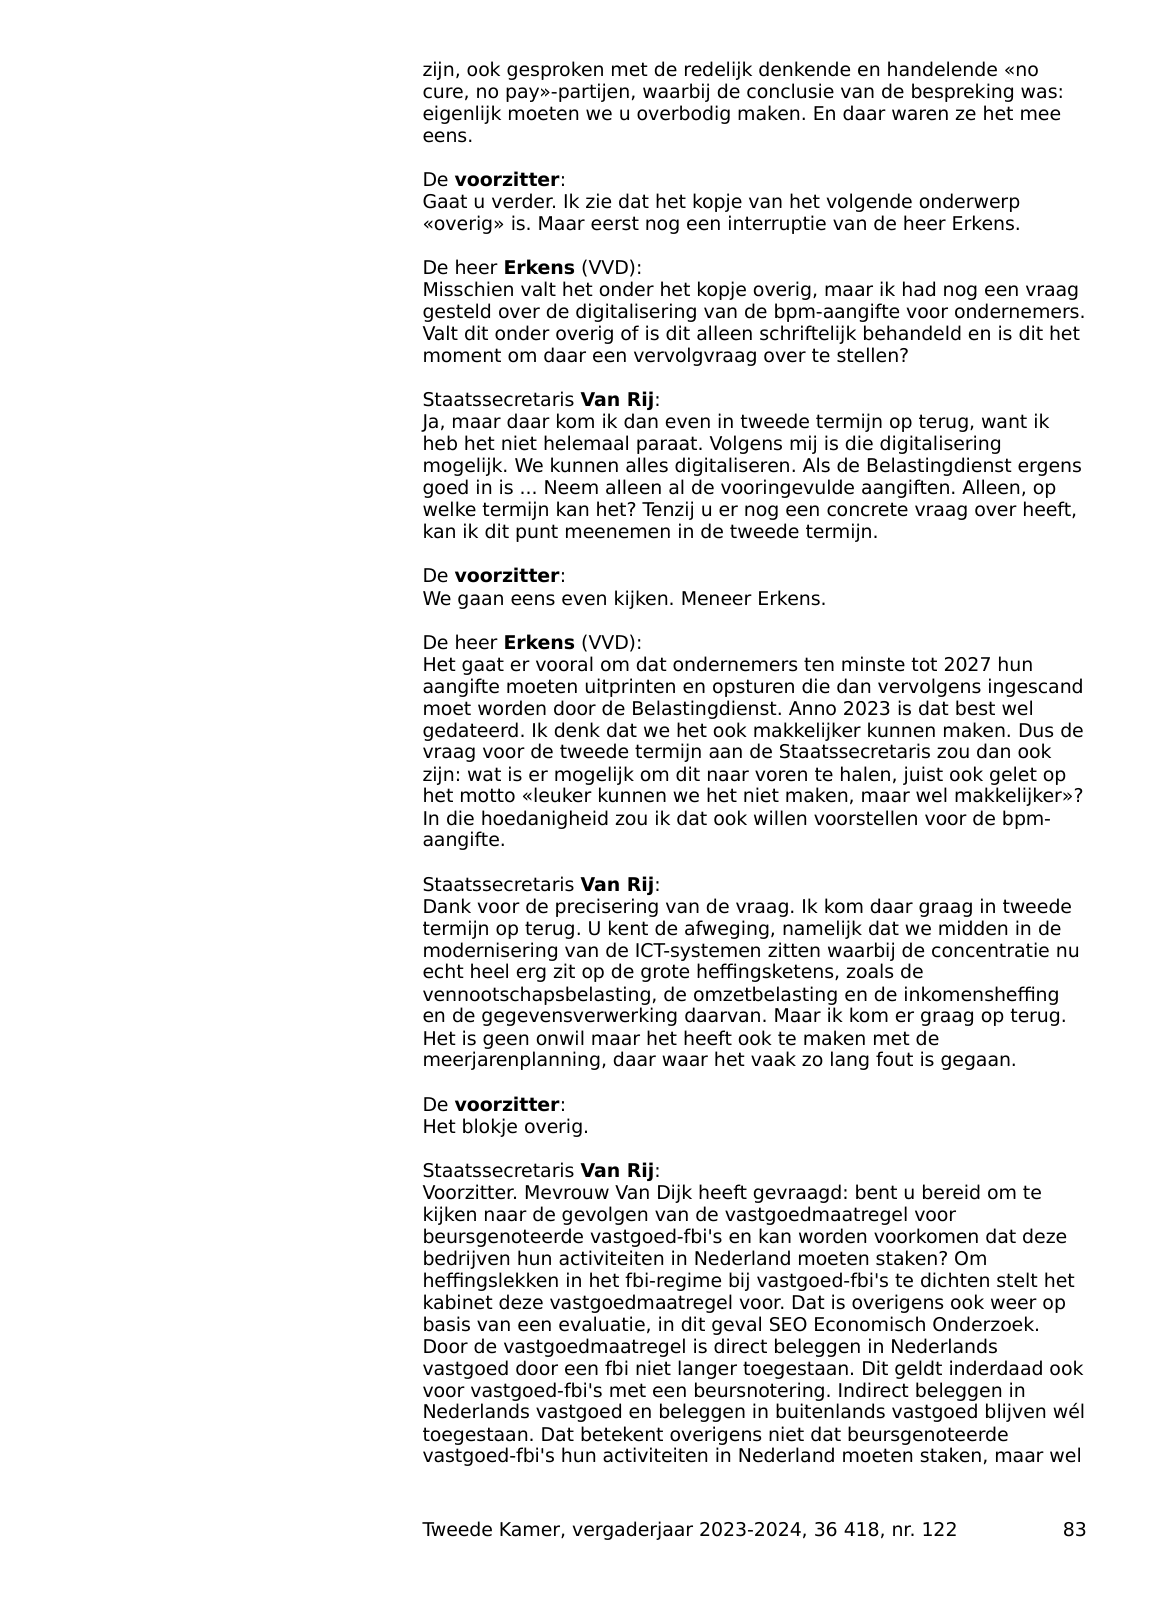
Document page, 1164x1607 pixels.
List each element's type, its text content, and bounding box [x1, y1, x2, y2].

text Dank voor de precisering van de vraag. Ik kom daar graag in tweede termijn op terug. U kent de afweging, namelijk dat we midden in de modernisering van de ICT-systemen zitten waarbij de concentratie nu echt heel erg zit op de grote heffingsketens, zoals de vennootschapsbelasting, de omzetbelasting en de inkomensheffing en de gegevensverwerking daarvan. Maar ik kom er graag op terug. Het is geen onwil maar het heeft ook te maken met de meerjarenplanning, daar waar het vaak zo lang fout is gegaan. [422, 896, 1087, 1071]
text De heer Erkens (VVD): [422, 632, 1087, 653]
text De heer Erkens (VVD): [422, 257, 1087, 279]
text Gaat u verder. Ik zie dat het kopje van het volgende onderwerp «overig» is. Maar eerst nog een interruptie van de heer Erkens. [422, 191, 1087, 235]
text Het blokje overig. [422, 1116, 1087, 1137]
text Ja, maar daar kom ik dan even in tweede termijn op terug, want ik heb het niet helemaal paraat. Volgens mij is die digitalisering mogelijk. We kunnen alles digitaliseren. Als de Belastingdienst ergens goed in is ... Neem alleen al de vooringevulde aangiften. Alleen, op welke termijn kan het? Tenzij u er nog een concrete vraag over heeft, kan ik dit punt meenemen in de tweede termijn. [422, 411, 1087, 543]
text Staatssecretaris Van Rij: [422, 1160, 1087, 1182]
text De voorzitter: [422, 565, 1087, 587]
text Voorzitter. Mevrouw Van Dijk heeft gevraagd: bent u bereid om te kijken naar de gevolgen van de vastgoedmaatregel voor beursgenoteerde vastgoed-fbi's en kan worden voorkomen dat deze bedrijven hun activiteiten in Nederland moeten staken? Om heffingslekken in het fbi-regime bij vastgoed-fbi's te dichten stelt het kabinet deze vastgoedmaatregel voor. Dat is overigens ook weer op basis van een evaluatie, in dit geval SEO Economisch Onderzoek. Door de vastgoedmaatregel is direct beleggen in Nederlands vastgoed door een fbi niet langer toegestaan. Dit geldt inderdaad ook voor vastgoed-fbi's met een beursnotering. Indirect beleggen in Nederlands vastgoed en beleggen in buitenlands vastgoed blijven wél toegestaan. Dat betekent overigens niet dat beursgenoteerde vastgoed-fbi's hun activiteiten in Nederland moeten staken, maar wel [422, 1182, 1087, 1467]
text zijn, ook gesproken met de redelijk denkende en handelende «no cure, no pay»-partijen, waarbij de conclusie van de bespreking was: eigenlijk moeten we u overbodig maken. En daar waren ze het mee eens. [422, 59, 1087, 147]
text We gaan eens even kijken. Meneer Erkens. [422, 587, 1087, 609]
text De voorzitter: [422, 1093, 1087, 1116]
text Misschien valt het onder het kopje overig, maar ik had nog een vraag gesteld over de digitalisering van de bpm-aangifte voor ondernemers. Valt dit onder overig of is dit alleen schriftelijk behandeld en is dit het moment om daar een vervolgvraag over te stellen? [422, 279, 1087, 367]
text Staatssecretaris Van Rij: [422, 389, 1087, 411]
text Het gaat er vooral om dat ondernemers ten minste tot 2027 hun aangifte moeten uitprinten en opsturen die dan vervolgens ingescand moet worden door de Belastingdienst. Anno 2023 is dat best wel gedateerd. Ik denk dat we het ook makkelijker kunnen maken. Dus de vraag voor de tweede termijn aan de Staatssecretaris zou dan ook zijn: wat is er mogelijk om dit naar voren te halen, juist ook gelet op het motto «leuker kunnen we het niet maken, maar wel makkelijker»? In die hoedanigheid zou ik dat ook willen voorstellen voor de bpm-aangifte. [422, 653, 1087, 851]
text Staatssecretaris Van Rij: [422, 873, 1087, 896]
text De voorzitter: [422, 169, 1087, 191]
